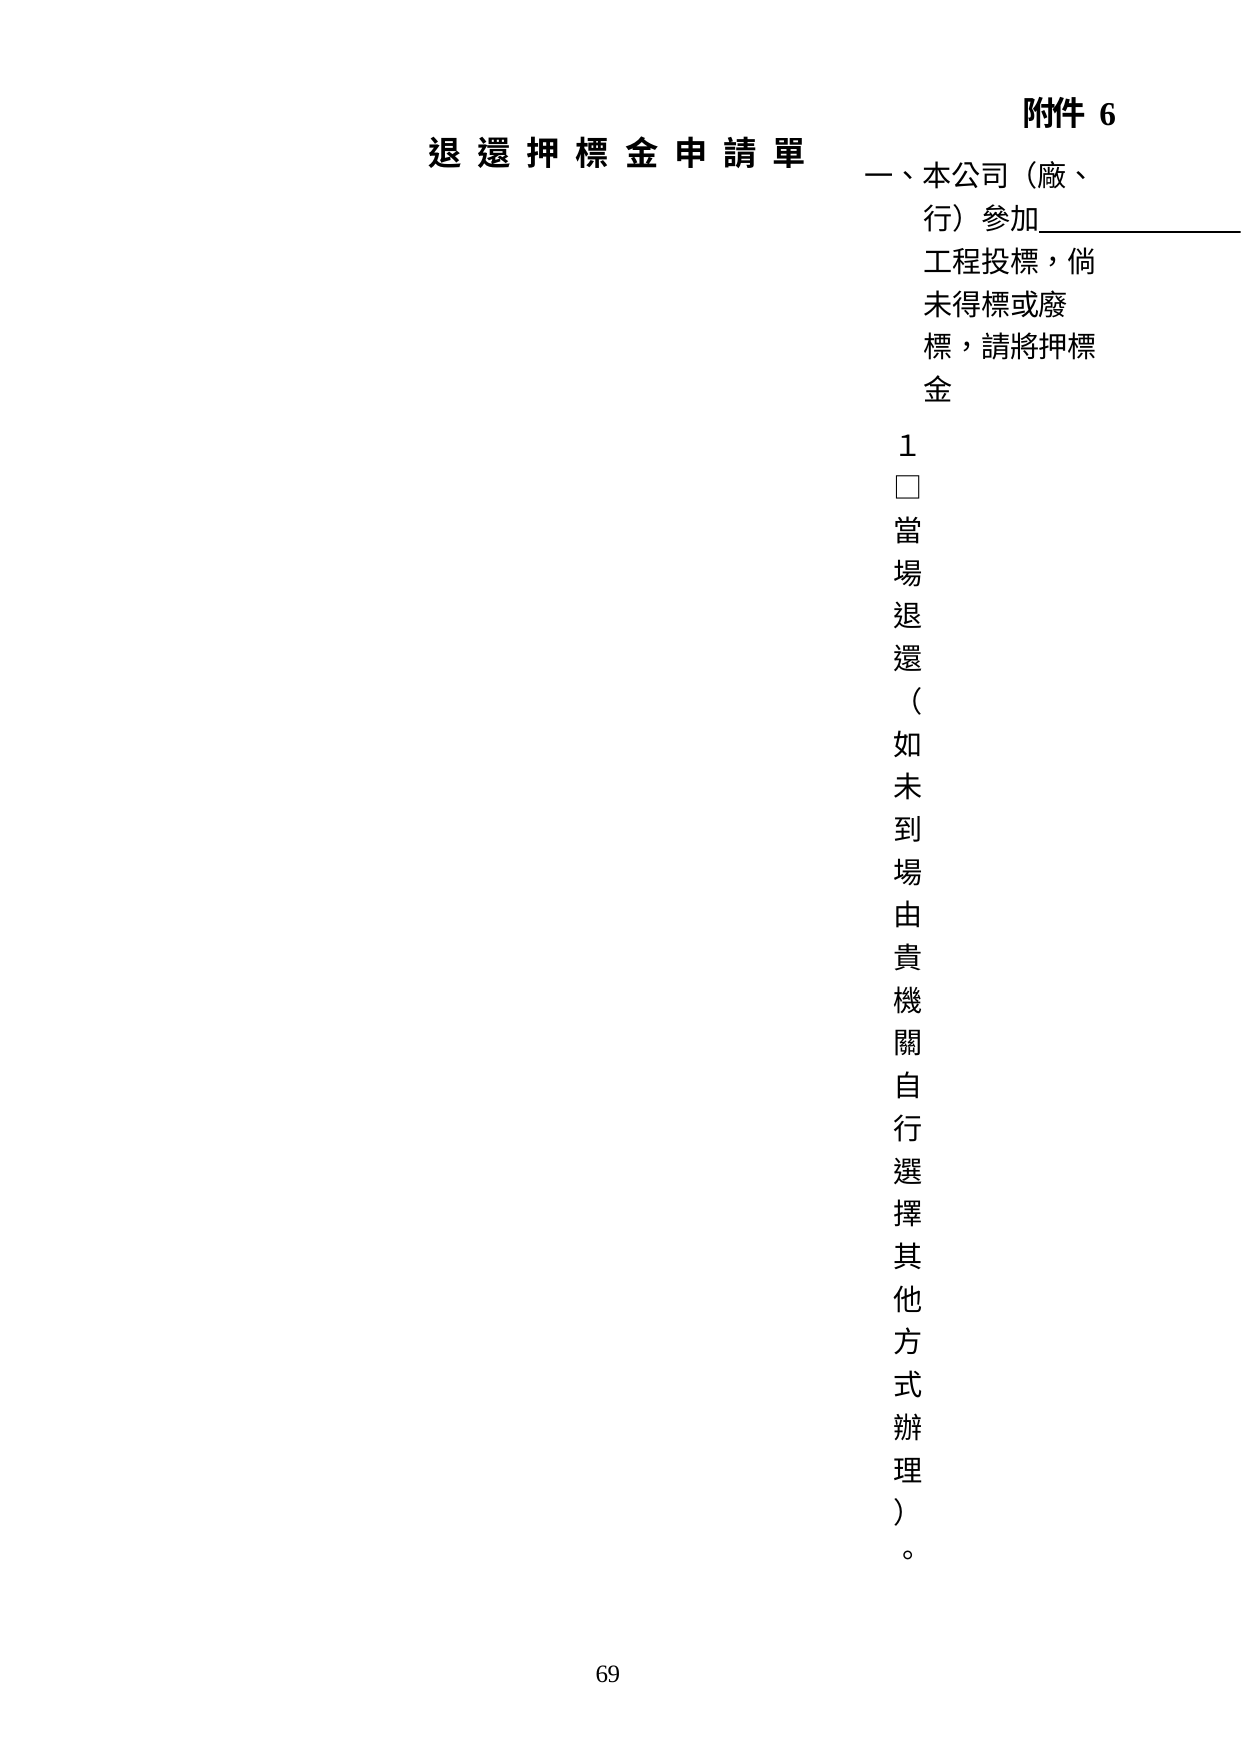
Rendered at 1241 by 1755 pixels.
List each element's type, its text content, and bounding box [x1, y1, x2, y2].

text 一、本公司（廠、行）參加 工程投標，倘未得標或廢標，請將押標金 [864, 153, 1101, 409]
subtitle 退 還 押 標 金 申 請 單 [428, 127, 812, 175]
text 附件 6 [1022, 87, 1195, 135]
text １□當場退還（如未到場由貴機關自行選擇其他方式辦理）。 [893, 422, 951, 1575]
